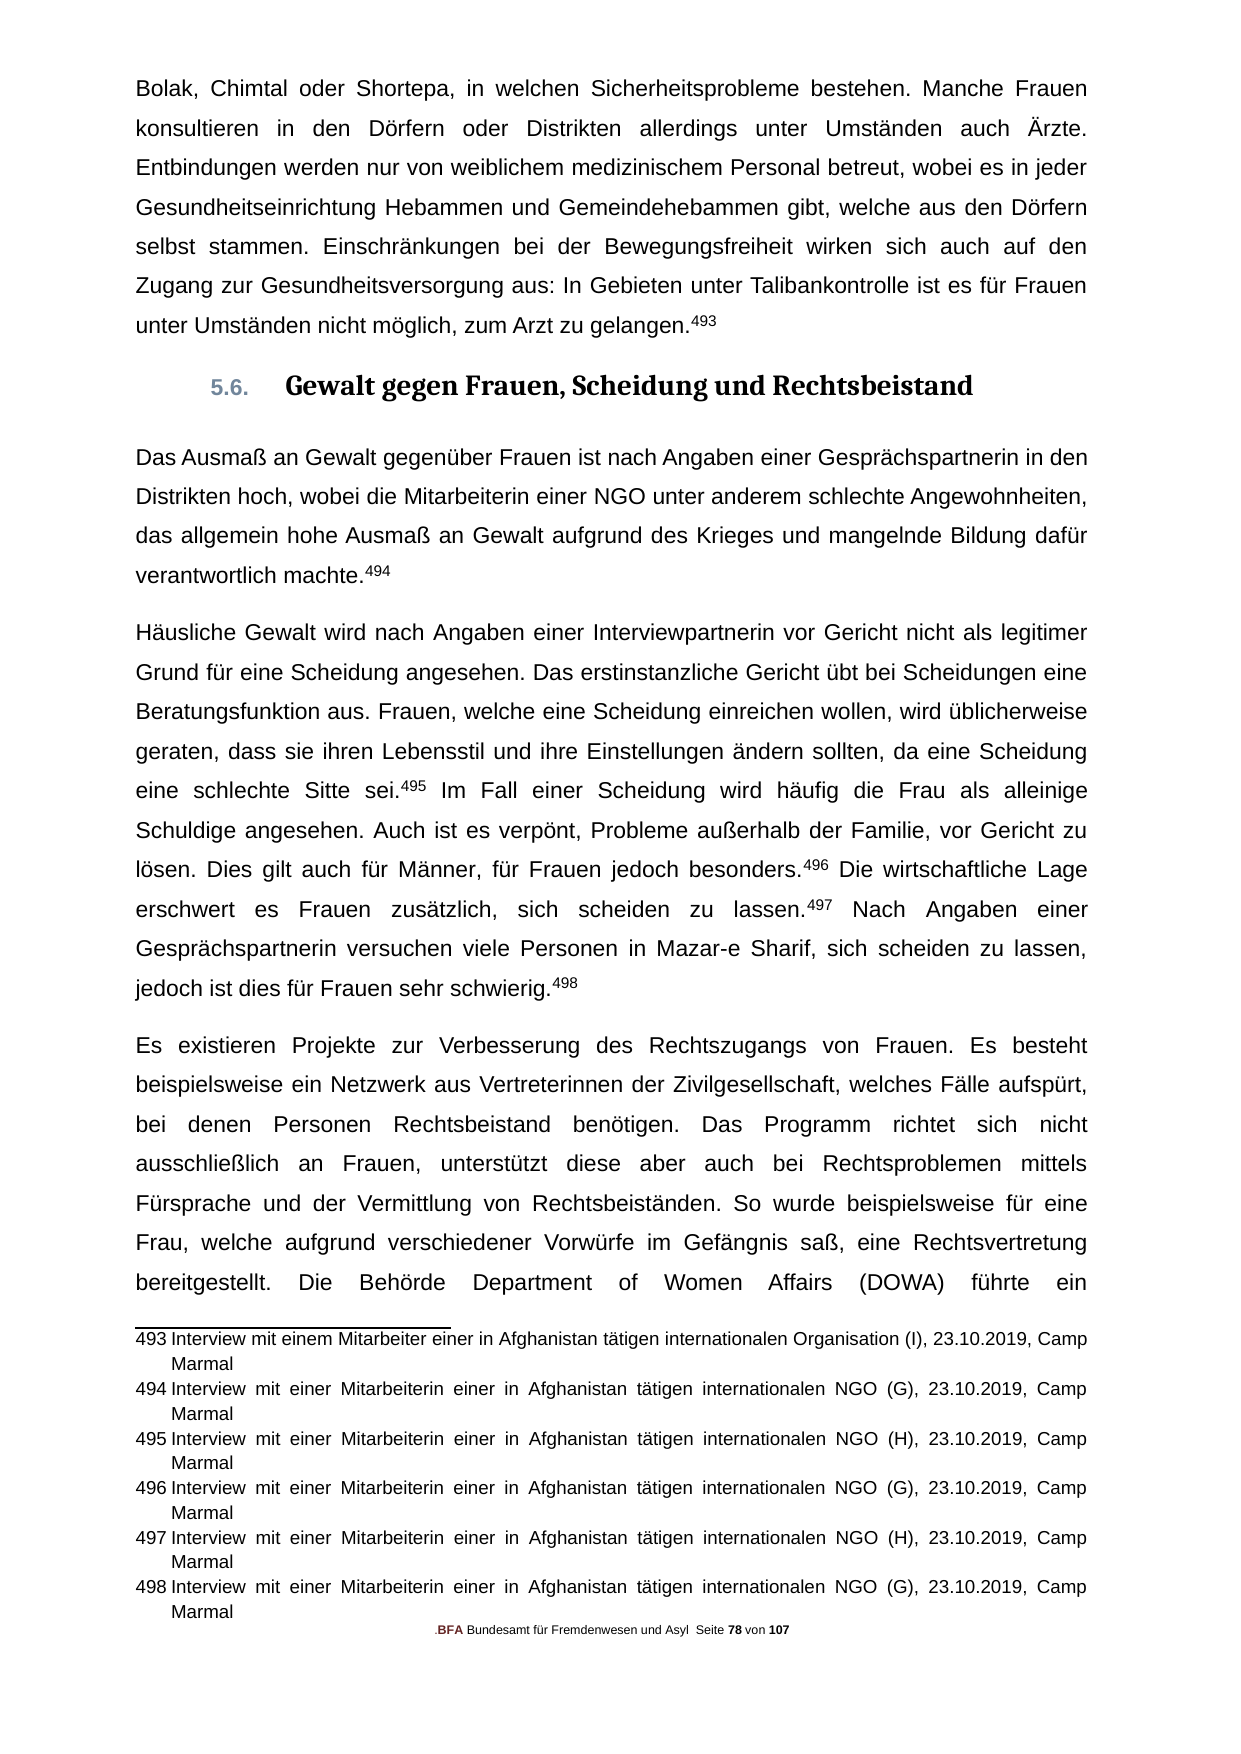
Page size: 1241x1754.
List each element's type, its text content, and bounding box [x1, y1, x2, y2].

text Interview mit einem Mitarbeiter einer in Afghanistan tätigen internationalen Organisation (I), 23.10.2019, Camp Marmal [135, 1328, 1088, 1374]
text Interview mit einer Mitarbeiterin einer in Afghanistan tätigen internationalen NGO (G), 23.10.2019, Camp Marmal [135, 1378, 1088, 1424]
subtitle Gewalt gegen Frauen, Scheidung und Rechtsbeistand [210, 369, 1088, 403]
text Interview mit einer Mitarbeiterin einer in Afghanistan tätigen internationalen NGO (H), 23.10.2019, Camp Marmal [135, 1427, 1088, 1474]
text Interview mit einer Mitarbeiterin einer in Afghanistan tätigen internationalen NGO (H), 23.10.2019, Camp Marmal [135, 1526, 1088, 1573]
text Das Ausmaß an Gewalt gegenüber Frauen ist nach Angaben einer Gesprächspartnerin in den Distrikten hoch, wobei die Mitarbeiterin einer NGO unter anderem schlechte Angewohnheiten, das allgemein hohe Ausmaß an Gewalt aufgrund des Krieges und mangelnde Bildung dafür verantwortlich machte. [135, 443, 1088, 588]
text Bolak, Chimtal oder Shortepa, in welchen Sicherheitsprobleme bestehen. Manche Frauen konsultieren in den Dörfern oder Distrikten allerdings unter Umständen auch Ärzte. Entbindungen werden nur von weiblichem medizinischem Personal betreut, wobei es in jeder Gesundheitseinrichtung Hebammen und Gemeindehebammen gibt, welche aus den Dörfern selbst stammen. Einschränkungen bei der Bewegungsfreiheit wirken sich auch auf den Zugang zur Gesundheitsversorgung aus: In Gebieten unter Talibankontrolle ist es für Frauen unter Umständen nicht möglich, zum Arzt zu gelangen. [135, 75, 1088, 338]
text Interview mit einer Mitarbeiterin einer in Afghanistan tätigen internationalen NGO (G), 23.10.2019, Camp Marmal [135, 1576, 1088, 1622]
text Häusliche Gewalt wird nach Angaben einer Interviewpartnerin vor Gericht nicht als legitimer Grund für eine Scheidung angesehen. Das erstinstanzliche Gericht übt bei Scheidungen eine Beratungsfunktion aus. Frauen, welche eine Scheidung einreichen wollen, wird üblicherweise geraten, dass sie ihren Lebensstil und ihre Einstellungen ändern sollten, da eine Scheidung eine schlechte Sitte sei. Im Fall einer Scheidung wird häufig die Frau als alleinige Schuldige angesehen. Auch ist es verpönt, Probleme außerhalb der Familie, vor Gericht zu lösen. Dies gilt auch für Männer, für Frauen jedoch besonders. Die wirtschaftliche Lage erschwert es Frauen zusätzlich, sich scheiden zu lassen. Nach Angaben einer Gesprächspartnerin versuchen viele Personen in Mazar-e Sharif, sich scheiden zu lassen, jedoch ist dies für Frauen sehr schwierig. [135, 619, 1088, 1001]
text Interview mit einer Mitarbeiterin einer in Afghanistan tätigen internationalen NGO (G), 23.10.2019, Camp Marmal [135, 1477, 1088, 1523]
text Es existieren Projekte zur Verbesserung des Rechtszugangs von Frauen. Es besteht beispielsweise ein Netzwerk aus Vertreterinnen der Zivilgesellschaft, welches Fälle aufspürt, bei denen Personen Rechtsbeistand benötigen. Das Programm richtet sich nicht ausschließlich an Frauen, unterstützt diese aber auch bei Rechtsproblemen mittels Fürsprache und der Vermittlung von Rechtsbeiständen. So wurde beispielsweise für eine Frau, welche aufgrund verschiedener Vorwürfe im Gefängnis saß, eine Rechtsvertretung bereitgestellt. Die Behörde Department of Women Affairs (DOWA) führte ein [135, 1032, 1088, 1295]
